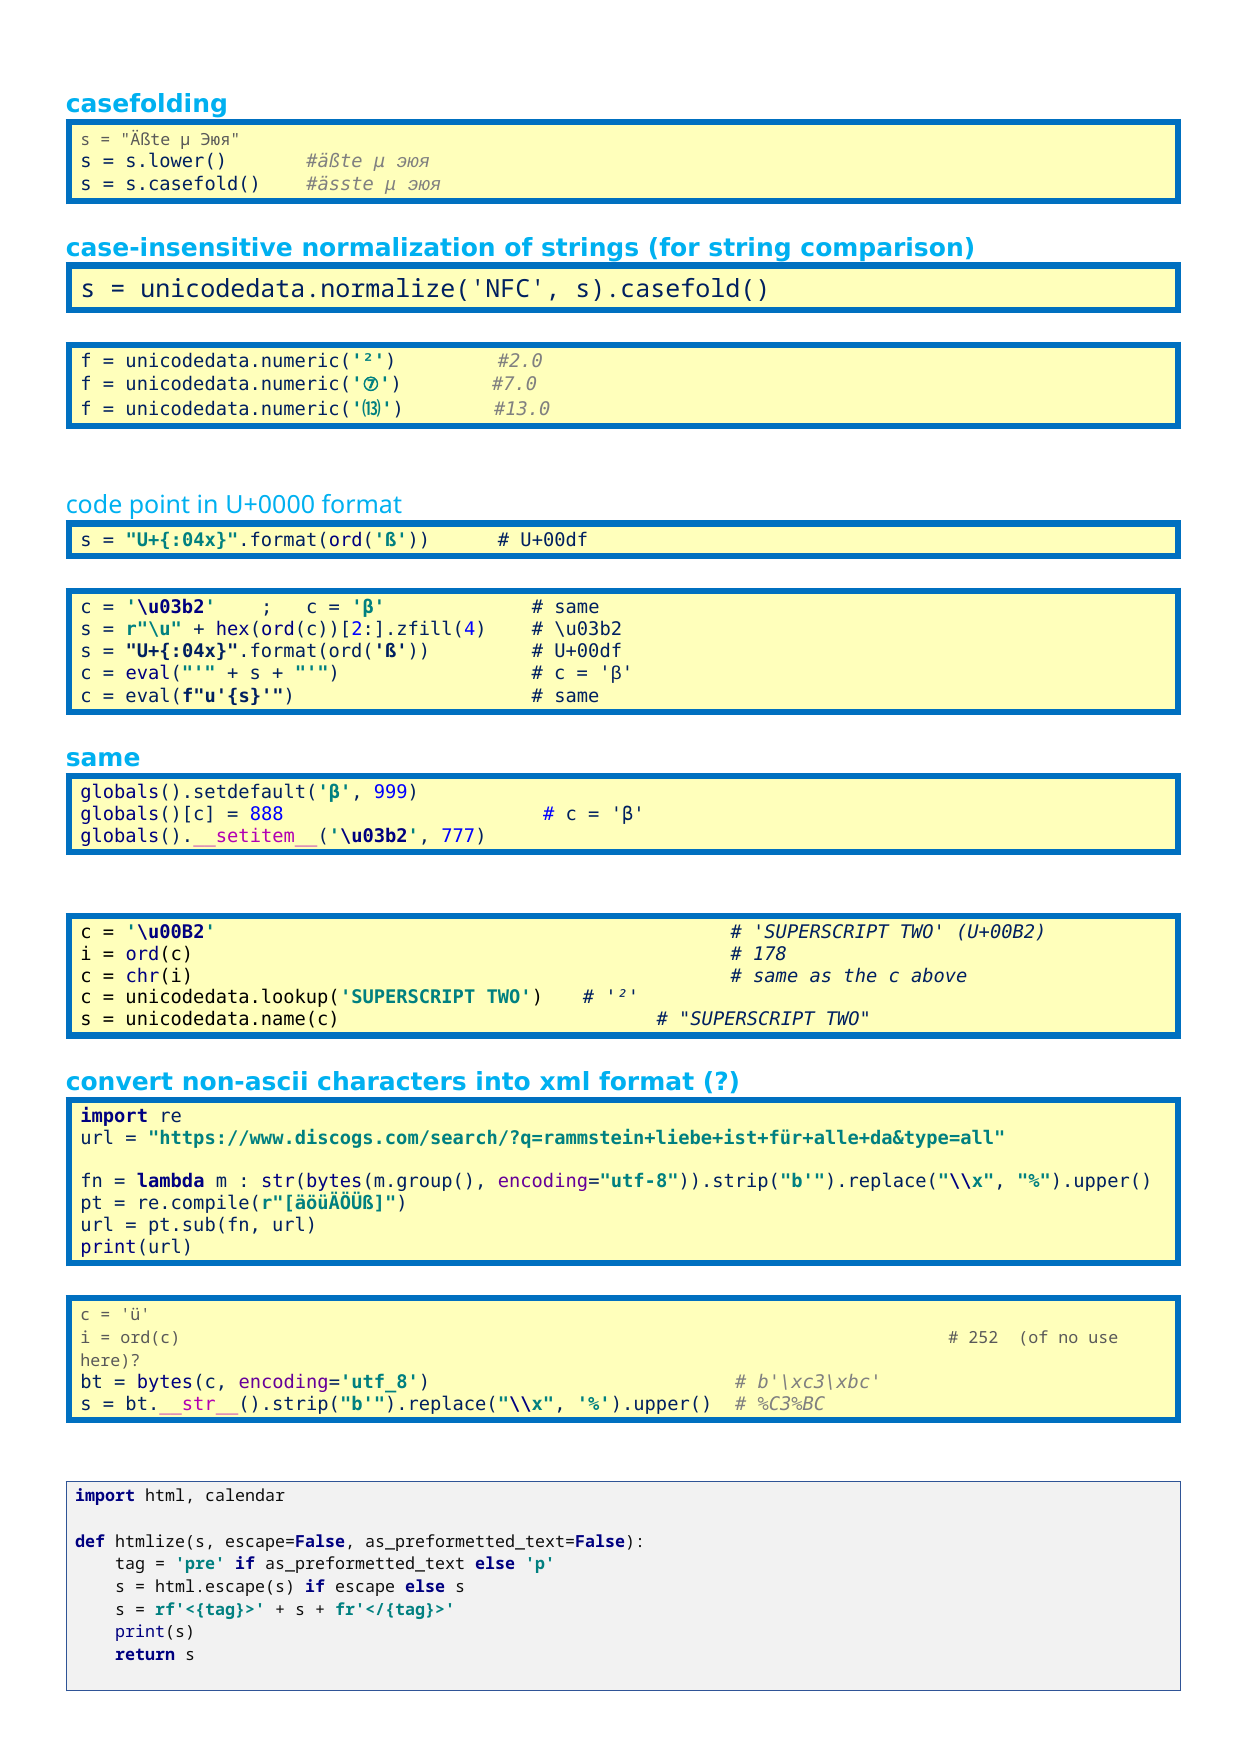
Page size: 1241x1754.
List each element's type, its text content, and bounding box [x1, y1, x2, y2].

text c = 'ü' i = ord(c) # 252 (of no use here)? bt = bytes(c, encoding='utf_8') # b'\xc3\xbc' s = bt.__str__().strip("b'").replace("\\x", '%').upper() # %C3%BC [72, 1301, 1175, 1417]
text globals().setdefault('β', 999) globals()[c] = 888 # c = 'β' globals().__setitem__('\u03b2', 777) [72, 779, 1175, 849]
text c = '\u00B2' # 'SUPERSCRIPT TWO' (U+00B2) i = ord(c) # 178 c = chr(i) # same as the c above c = unicodedata.lookup('SUPERSCRIPT TWO') # '²' s = unicodedata.name(c) # "SUPERSCRIPT TWO" [72, 919, 1175, 1032]
text s = unicodedata.normalize('NFC', s).casefold() [72, 269, 1175, 307]
text s = "Äßte µ Эюя" s = s.lower() #äßte µ эюя s = s.casefold() #ässte μ эюя [72, 125, 1175, 198]
text s = "U+{:04x}".format(ord('ß')) # U+00df [72, 527, 1175, 553]
text c = eval("'" + s + "'") # c = 'β' [72, 653, 1175, 676]
text f = unicodedata.numeric('²') #2.0 f = unicodedata.numeric('⑦') #7.0 f = unicodedata.numeric('⒀') #13.0 [72, 348, 1175, 423]
text c = eval(f"u'{s}'") # same [72, 676, 1175, 709]
title convert non-ascii characters into xml format (?) [66, 1067, 1181, 1097]
title code point in U+0000 format [66, 486, 1181, 520]
title casefolding [66, 90, 1181, 119]
title same [66, 744, 1181, 773]
text import re url = "https://www.discogs.com/search/?q=rammstein+liebe+ist+für+alle+da&type=all" fn = lambda m : str(bytes(m.group(), encoding="utf-8")).strip("b'").replace("\\x", "%").upper() pt = re.compile(r"[äöüÄÖÜß]") url = pt.sub(fn, url) print(url) [72, 1103, 1175, 1260]
text import html, calendar def htmlize(s, escape=False, as_preformetted_text=False): tag = 'pre' if as_preformetted_text else 'p' s = html.escape(s) if escape else s s = rf'<{tag}>' + s + fr'</{tag}>' print(s) return s [67, 1482, 1180, 1690]
title case-insensitive normalization of strings (for string comparison) [66, 233, 1181, 262]
text c = '\u03b2' ; c = 'β' # same s = r"\u" + hex(ord(c))[2:].zfill(4) # \u03b2 s = "U+{:04x}".format(ord('ß')) # U+00df [72, 594, 1175, 653]
